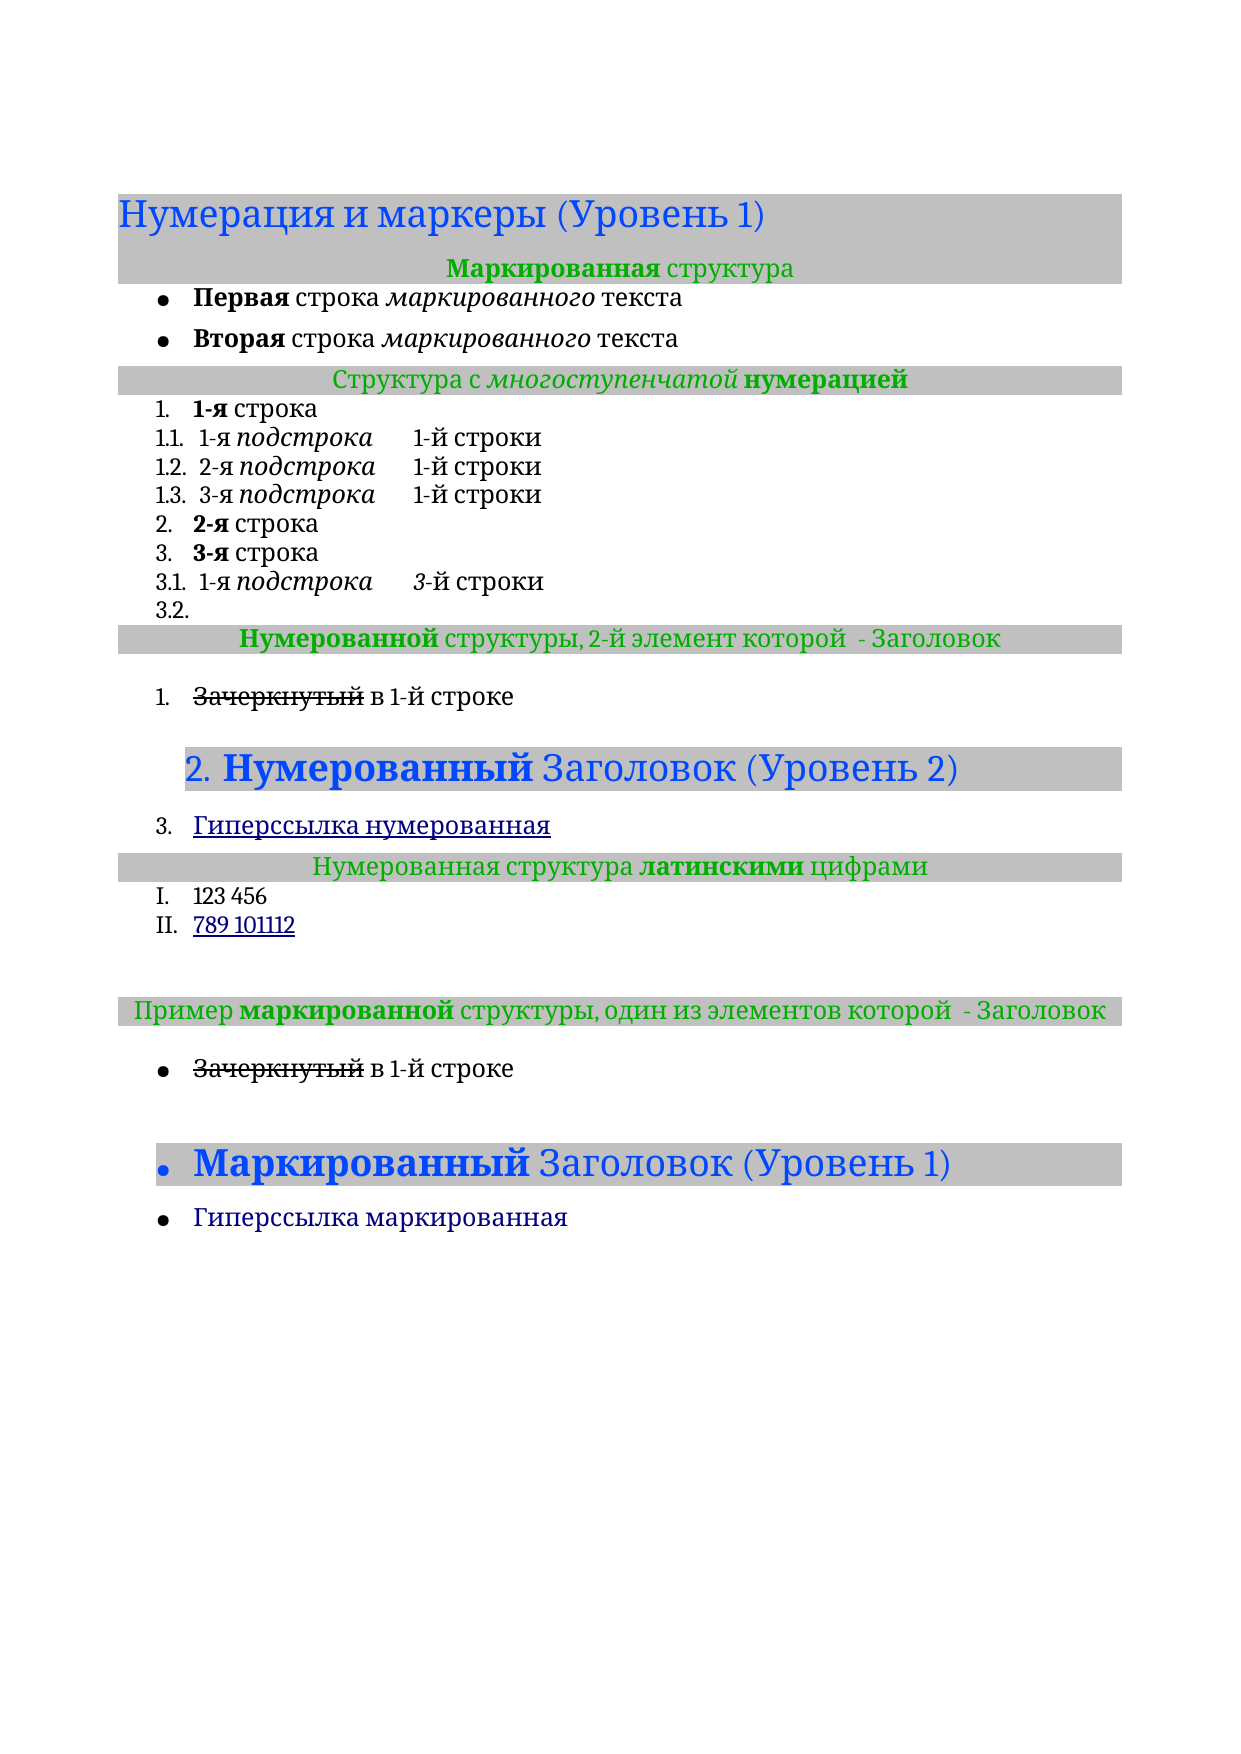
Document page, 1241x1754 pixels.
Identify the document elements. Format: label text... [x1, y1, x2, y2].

list 3-я строка [156, 539, 1122, 567]
list Гиперссылка нумерованная [156, 812, 1122, 841]
text Нумерация и маркеры (Уровень 1) [118, 194, 1122, 237]
list Вторая строка маркированного текста [156, 325, 1122, 354]
list Зачеркнутый в 1-й строке [156, 682, 1122, 711]
list 3-я подстрока 1-й строки [156, 481, 1122, 510]
list 1-я строка [156, 395, 1122, 424]
subtitle Нумерованная структура латинскими цифрами [118, 853, 1122, 882]
list 789 101112 [156, 911, 1122, 939]
list 1-я подстрока 3-й строки [156, 567, 1122, 596]
list Первая строка маркированного текста [156, 284, 1122, 312]
subtitle Структура с многоступенчатой нумерацией [118, 366, 1122, 395]
list 2-я подстрока 1-й строки [156, 452, 1122, 481]
list Гиперссылка маркированная [156, 1204, 1122, 1233]
list 2-я строка [156, 510, 1122, 539]
subtitle Маркированная структура [118, 255, 1122, 284]
list 123 456 [156, 882, 1122, 911]
subtitle Пример маркированной структуры, один из элементов которой - Заголовок [118, 997, 1122, 1026]
list Нумерованный Заголовок (Уровень 2) [185, 747, 1122, 791]
subtitle Нумерованной структуры, 2-й элемент которой - Заголовок [118, 625, 1122, 654]
list 1-я подстрока 1-й строки [156, 424, 1122, 452]
list Маркированный Заголовок (Уровень 1) [156, 1143, 1122, 1186]
list Зачеркнутый в 1-й строке [156, 1054, 1122, 1083]
